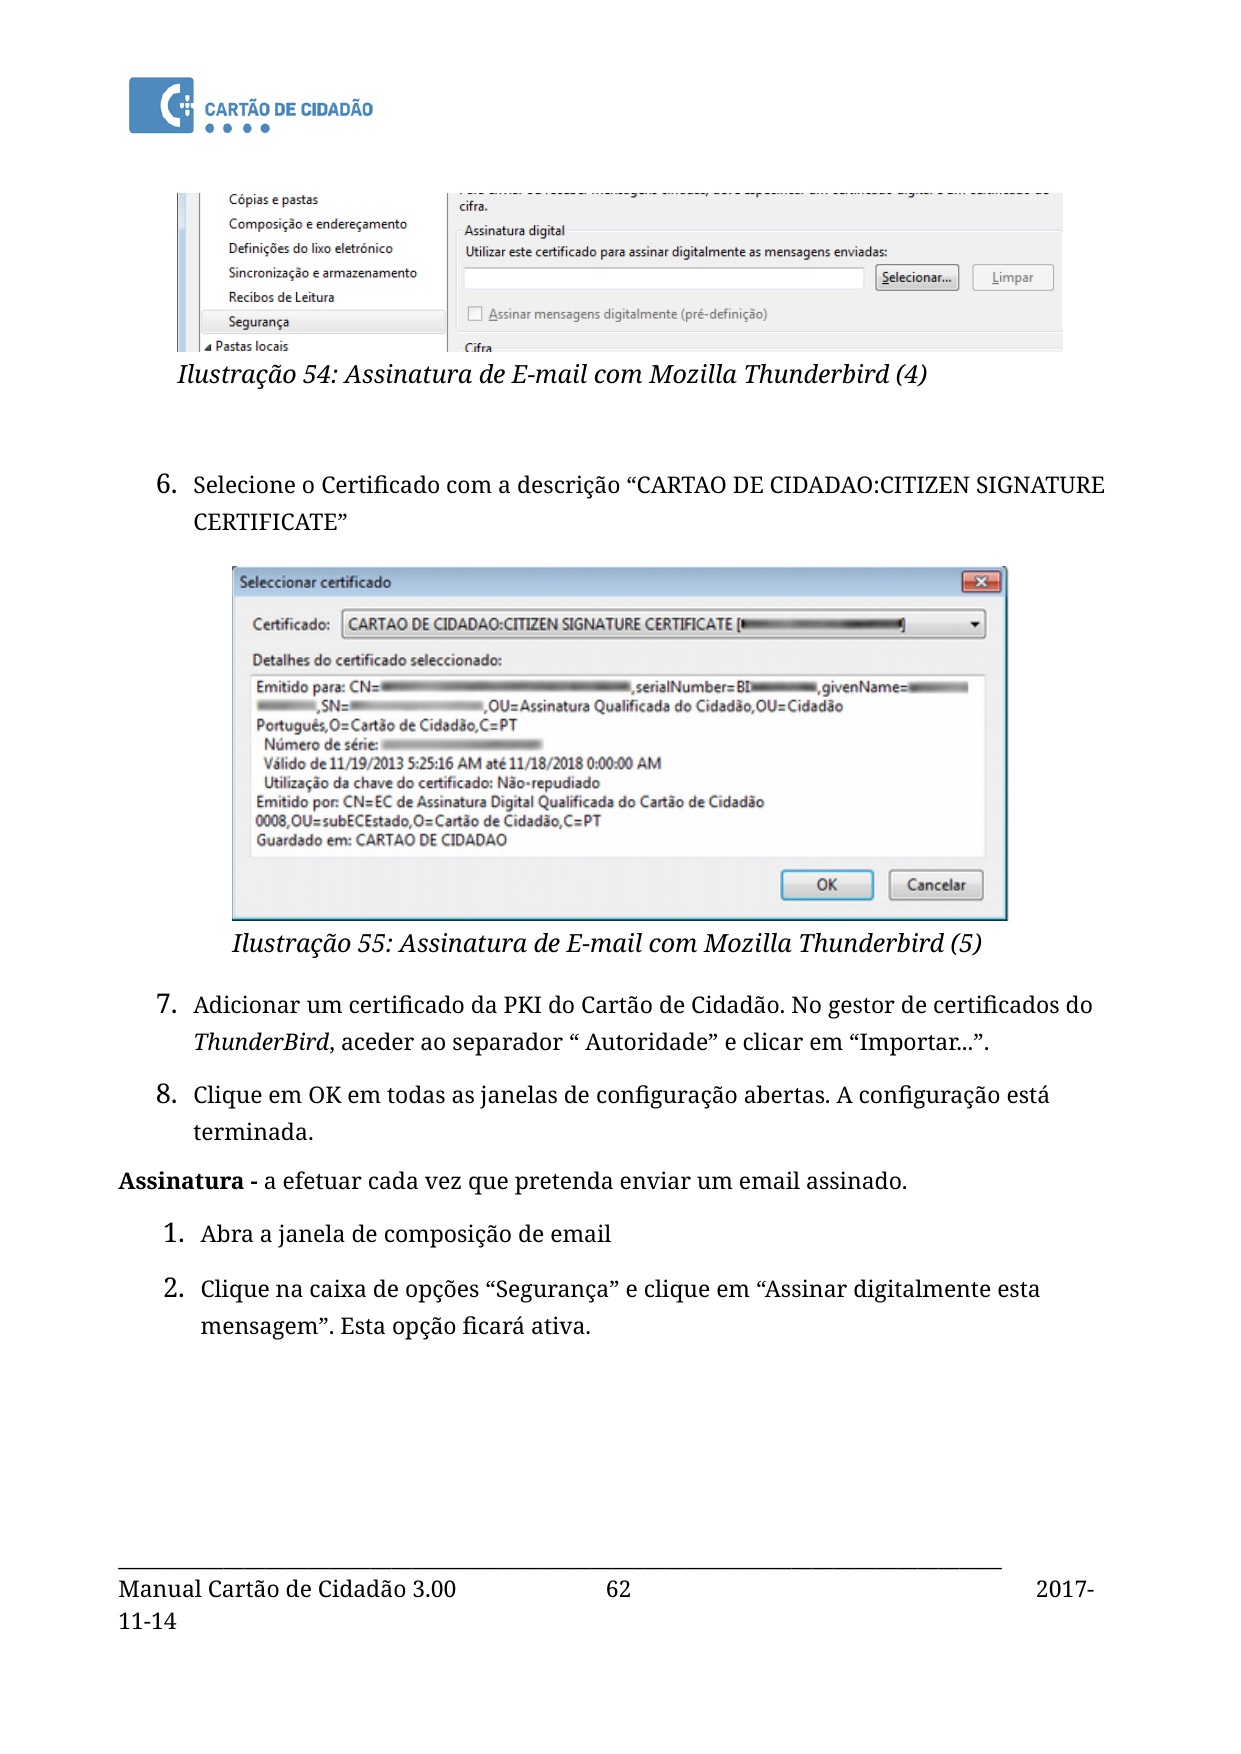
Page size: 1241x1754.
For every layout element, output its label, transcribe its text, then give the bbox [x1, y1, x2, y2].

picture [232, 566, 1009, 921]
picture [177, 193, 1063, 352]
list Selecione o Certificado com a descrição “CARTAO DE CIDADAO:CITIZEN SIGNATURE CERTIFICATE” [156, 464, 1122, 537]
list Abra a janela de composição de email [163, 1213, 1122, 1250]
list Clique em OK em todas as janelas de configuração abertas. A configuração está terminada. [156, 1075, 1122, 1148]
picture [126, 71, 419, 141]
list Ilustração 55: Assinatura de E-mail com Mozilla Thunderbird (5) [232, 921, 1008, 959]
text Assinatura - a efetuar cada vez que pretenda enviar um email assinado. [118, 1165, 1122, 1196]
text Ilustração 54: Assinatura de E-mail com Mozilla Thunderbird (4) [177, 352, 1063, 390]
list Adicionar um certificado da PKI do Cartão de Cidadão. No gestor de certificados do ThunderBird, aceder ao separador “ Autoridade” e clicar em “Importar...”. [156, 554, 1122, 1058]
list Clique na caixa de opções “Segurança” e clique em “Assinar digitalmente esta mensagem”. Esta opção ficará ativa. [163, 1268, 1122, 1341]
